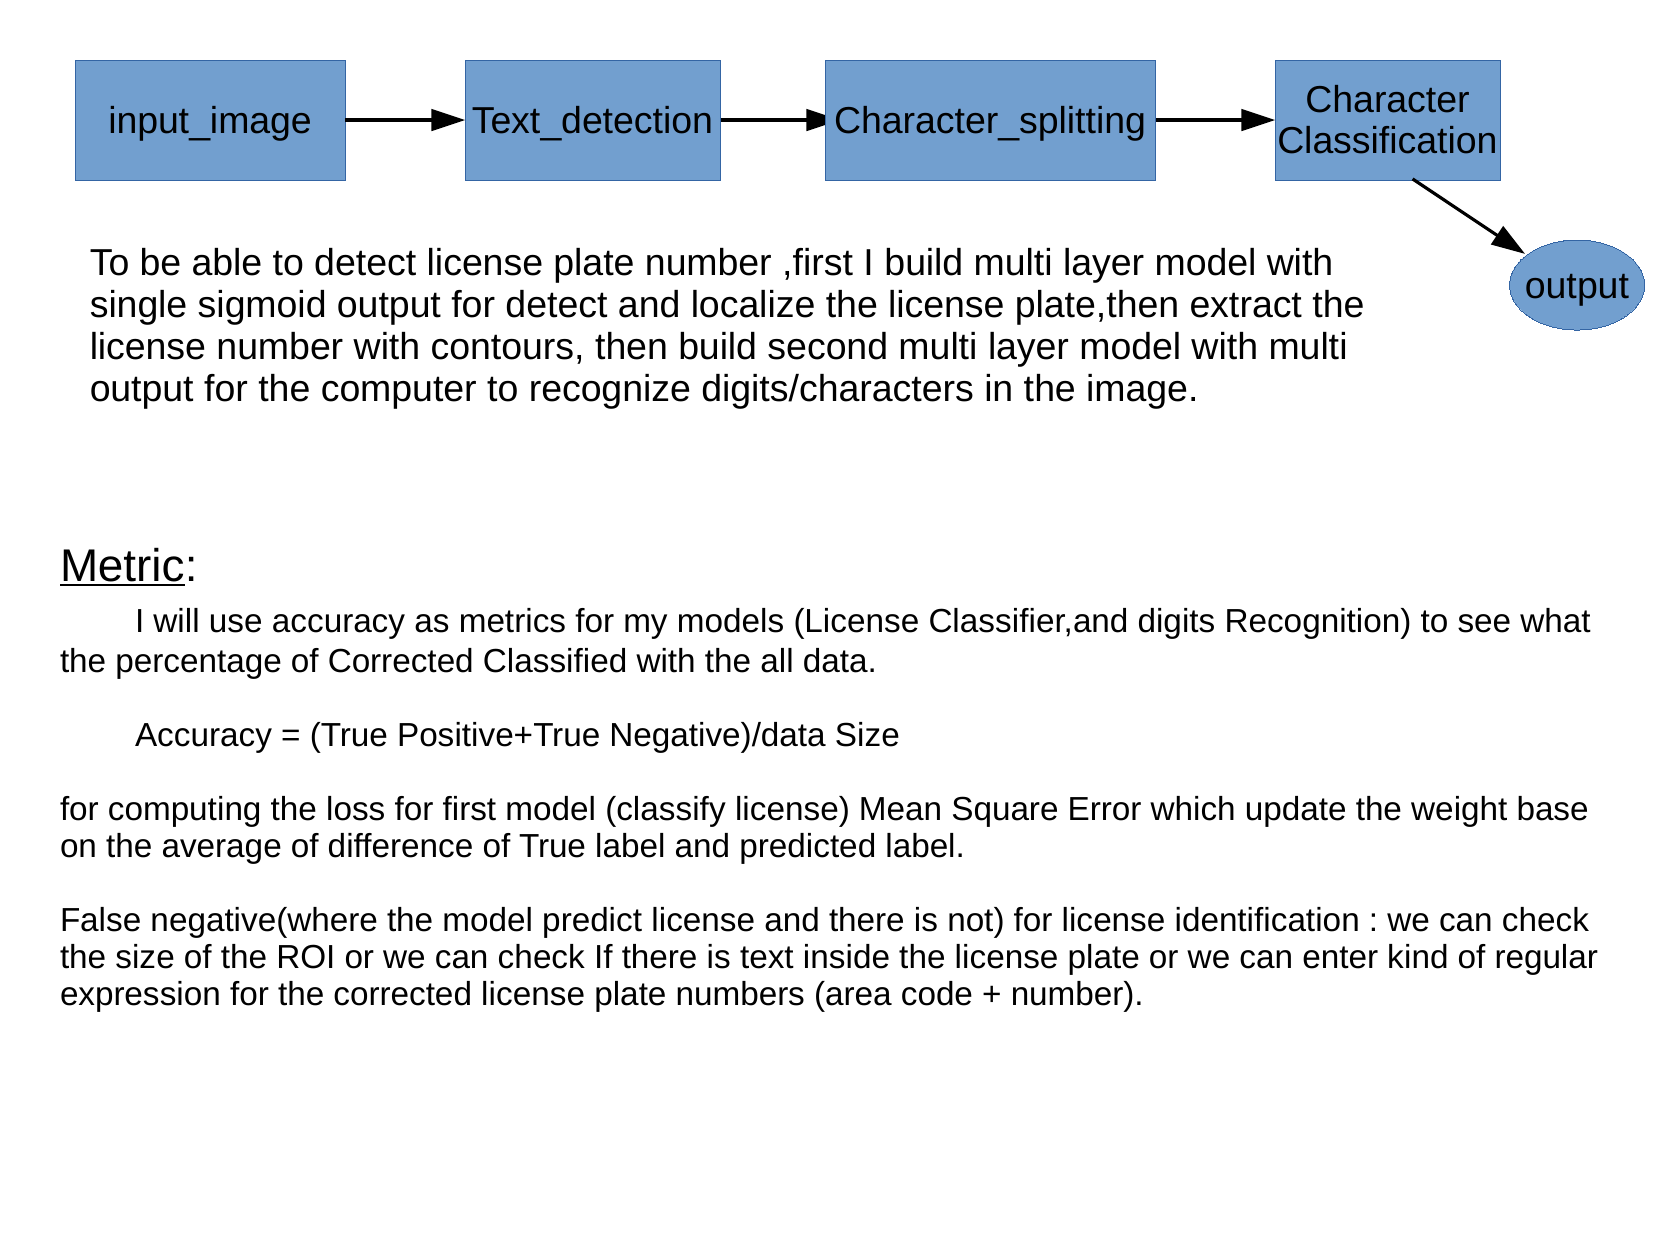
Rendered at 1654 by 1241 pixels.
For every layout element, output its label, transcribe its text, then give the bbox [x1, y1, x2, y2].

text_box Character Classification [1275, 60, 1501, 181]
text_box Character_splitting [825, 60, 1156, 181]
title Metric: I will use accuracy as metrics for my models (License Classifier,and digits Recognition) to see what the percentage of Corrected Classified with the all data. Accuracy = (True Positive+True Negative)/data Size for computing the loss for first model (classify license) Mean Square Error which update the weight base on the average of difference of True label and predicted label. False negative(where the model predict license and there is not) for license identification : we can check the size of the ROI or we can check If there is text inside the license plate or we can enter kind of regular expression for the corrected license plate numbers (area code + number). [60, 540, 1636, 1050]
text_box To be able to detect license plate number ,first I build multi layer model with single sigmoid output for detect and localize the license plate,then extract the license number with contours, then build second multi layer model with multi output for the computer to recognize digits/characters in the image. [75, 234, 1381, 459]
text_box output [1509, 240, 1645, 331]
text_box input_image [75, 60, 346, 181]
text_box Text_detection [465, 60, 721, 181]
